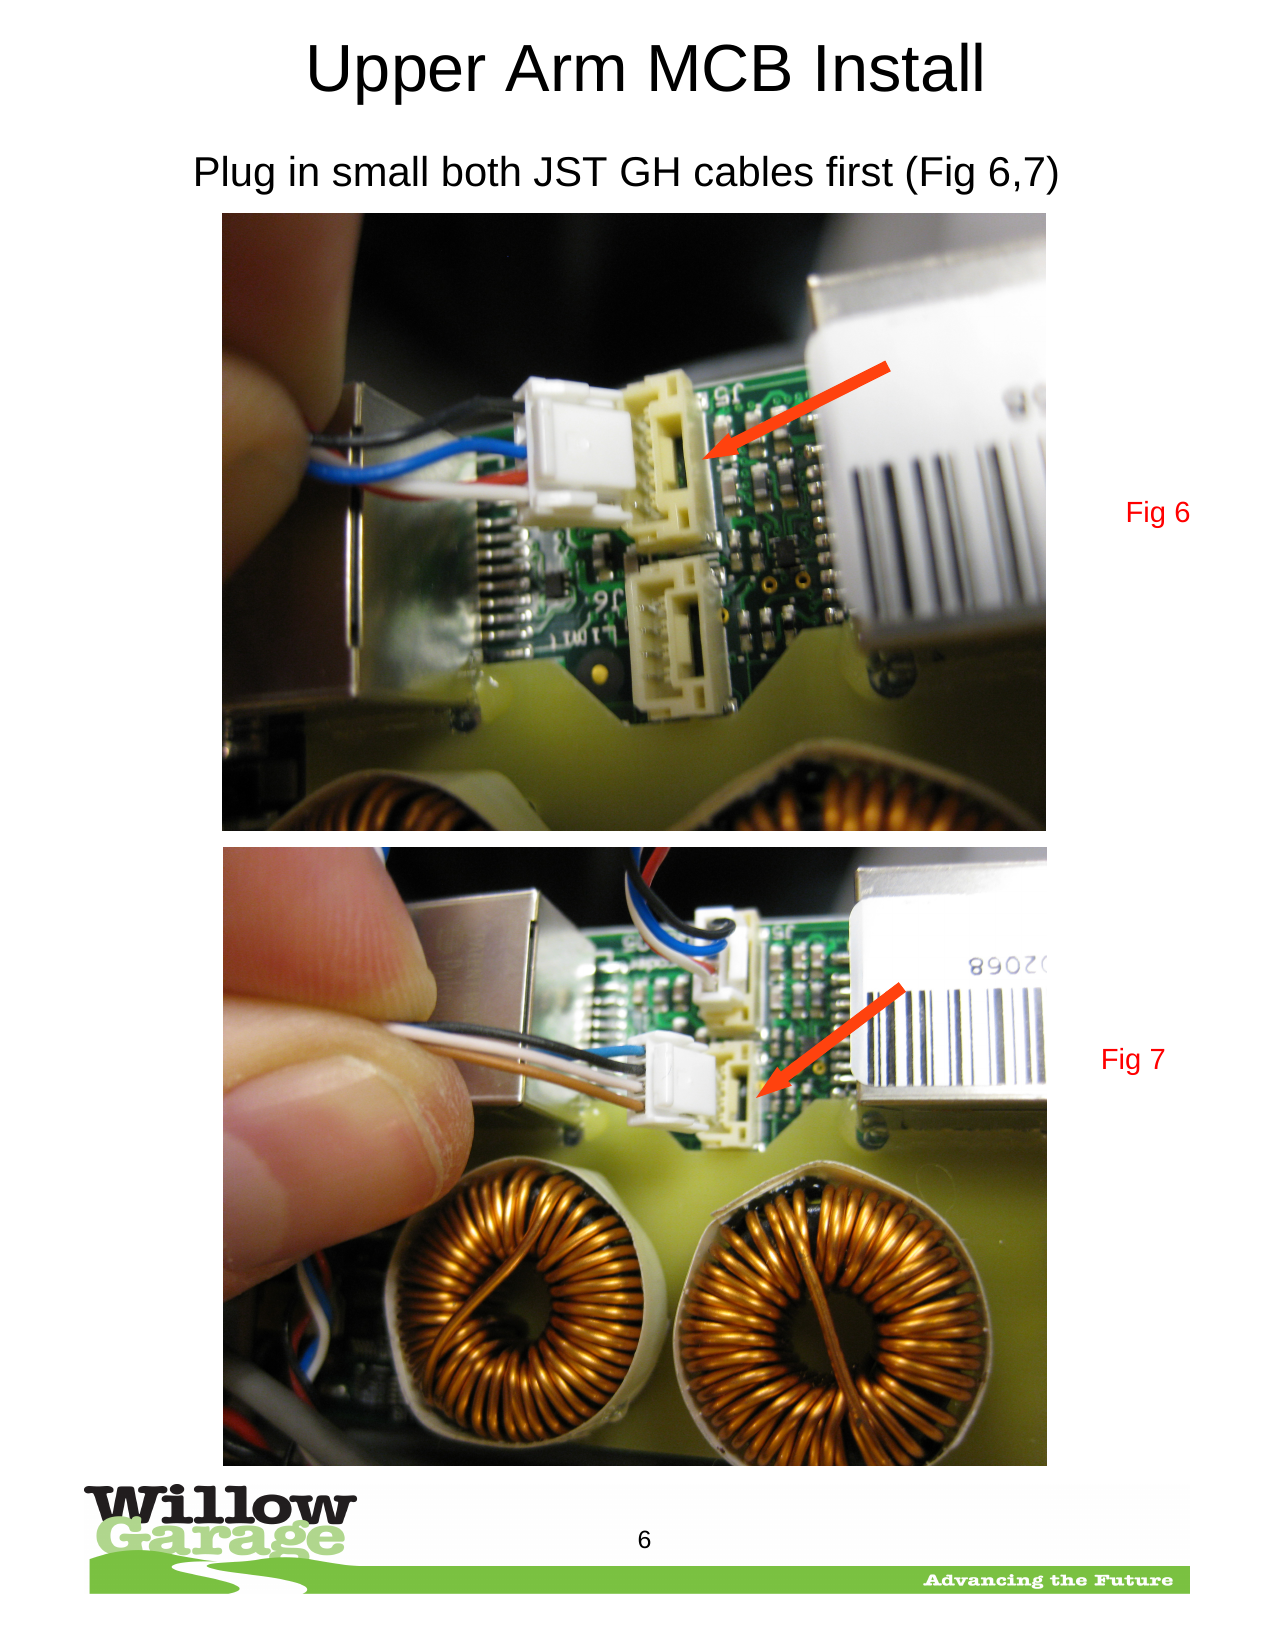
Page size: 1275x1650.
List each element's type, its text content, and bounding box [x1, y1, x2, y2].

text_box Plug in small both JST GH cables first (Fig 6,7) [88, 141, 1131, 221]
picture [222, 221, 1046, 831]
picture [223, 847, 1047, 1466]
picture [84, 1484, 1190, 1594]
title Upper Arm MCB Install [94, 16, 1200, 120]
text_box Fig 6 [1110, 489, 1225, 643]
text_box Fig 7 [1086, 1035, 1201, 1190]
